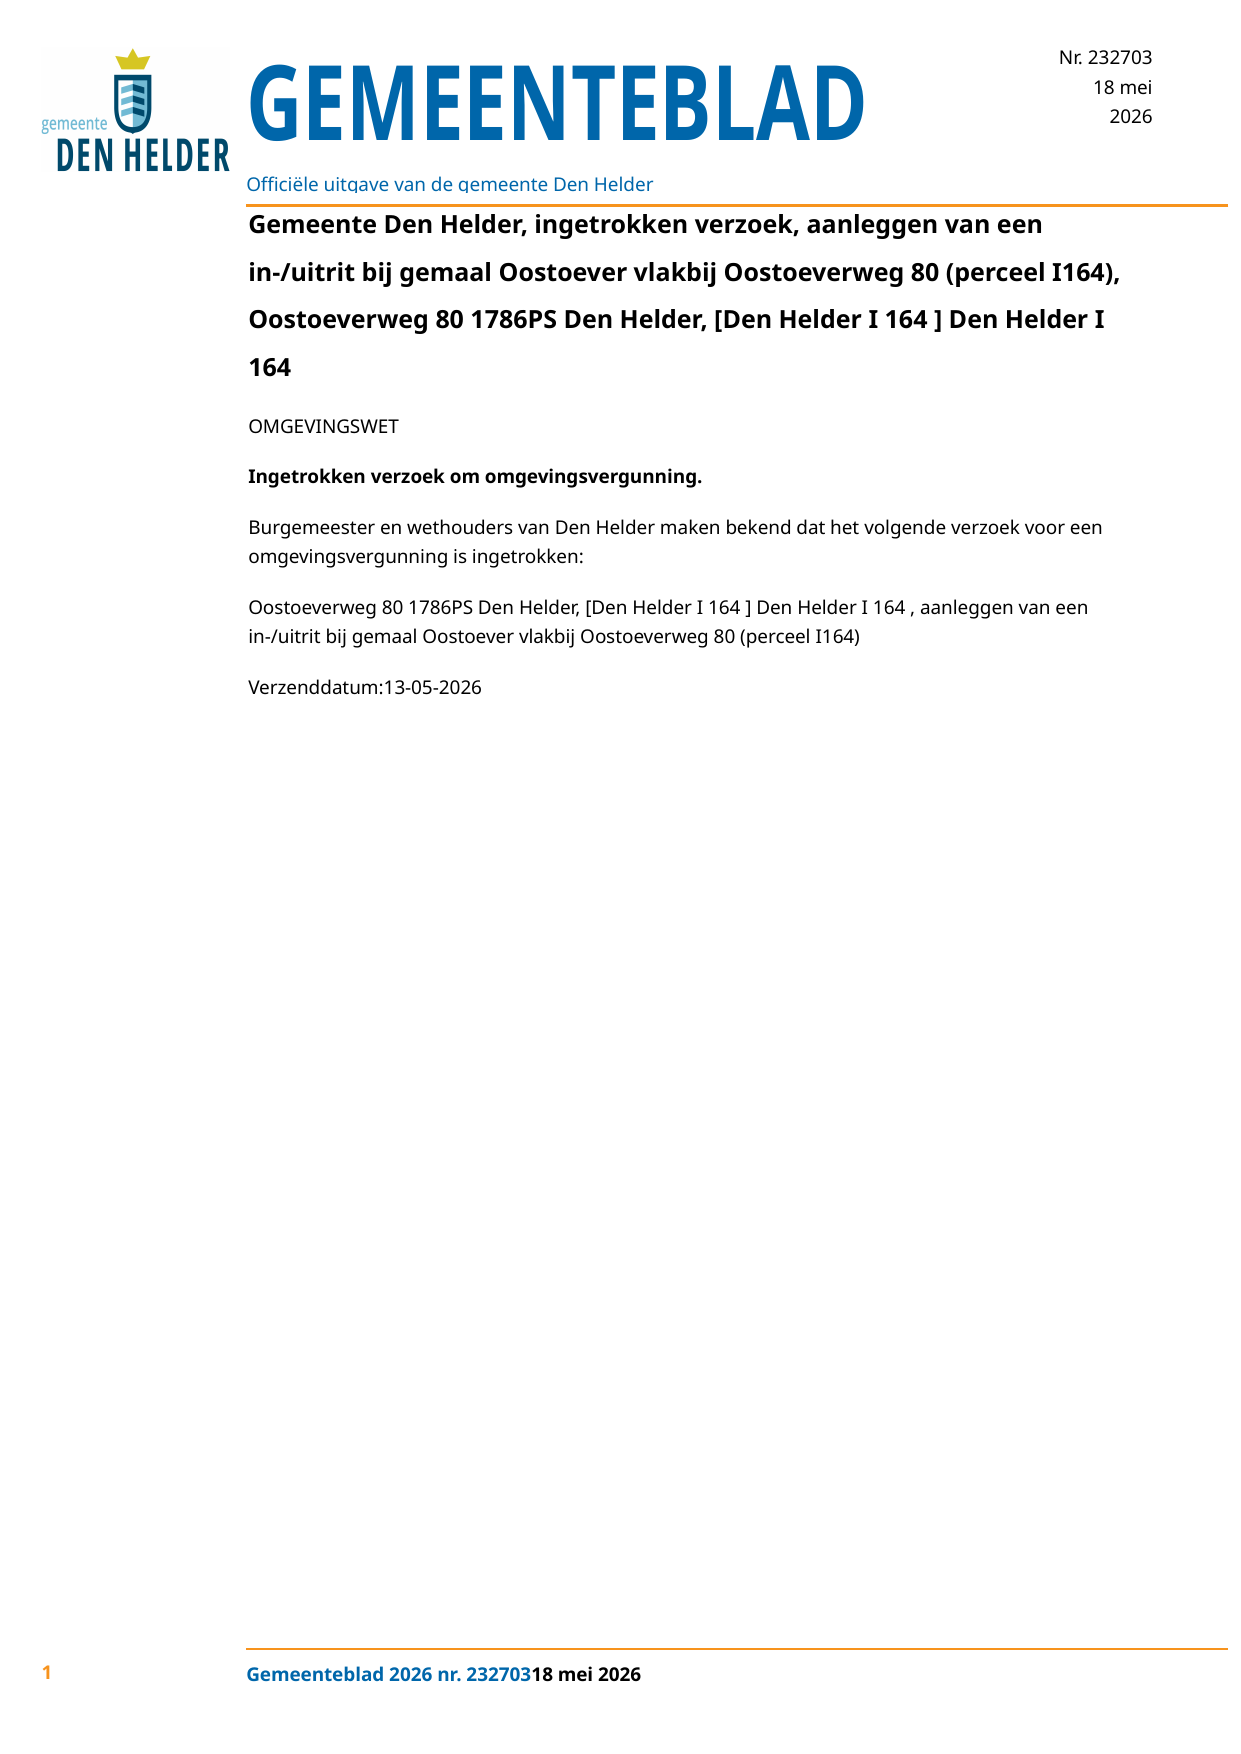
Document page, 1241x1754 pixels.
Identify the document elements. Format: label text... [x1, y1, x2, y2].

text Gemeente Den Helder, ingetrokken verzoek, aanleggen van een in-/uitrit bij gemaal Oostoever vlakbij Oostoeverweg 80 (perceel I164), Oostoeverweg 80 1786PS Den Helder, [Den Helder I 164 ] Den Helder I 164 [248, 207, 1152, 384]
text Verzenddatum:13-05-2026 [248, 674, 1152, 700]
picture [41, 47, 231, 172]
picture [100, 154, 106, 172]
text Oostoeverweg 80 1786PS Den Helder, [Den Helder I 164 ] Den Helder I 164 , aanleggen van een in-/uitrit bij gemaal Oostoever vlakbij Oostoeverweg 80 (perceel I164) [248, 594, 1152, 649]
picture [63, 144, 68, 165]
text Ingetrokken verzoek om omgevingsvergunning. [248, 463, 1152, 489]
picture [220, 160, 224, 172]
text Burgemeester en wethouders van Den Helder maken bekend dat het volgende verzoek voor een omgevingsvergunning is ingetrokken: [248, 514, 1152, 569]
picture [130, 157, 135, 172]
picture [182, 144, 187, 165]
text OMGEVINGSWET [248, 413, 1152, 439]
